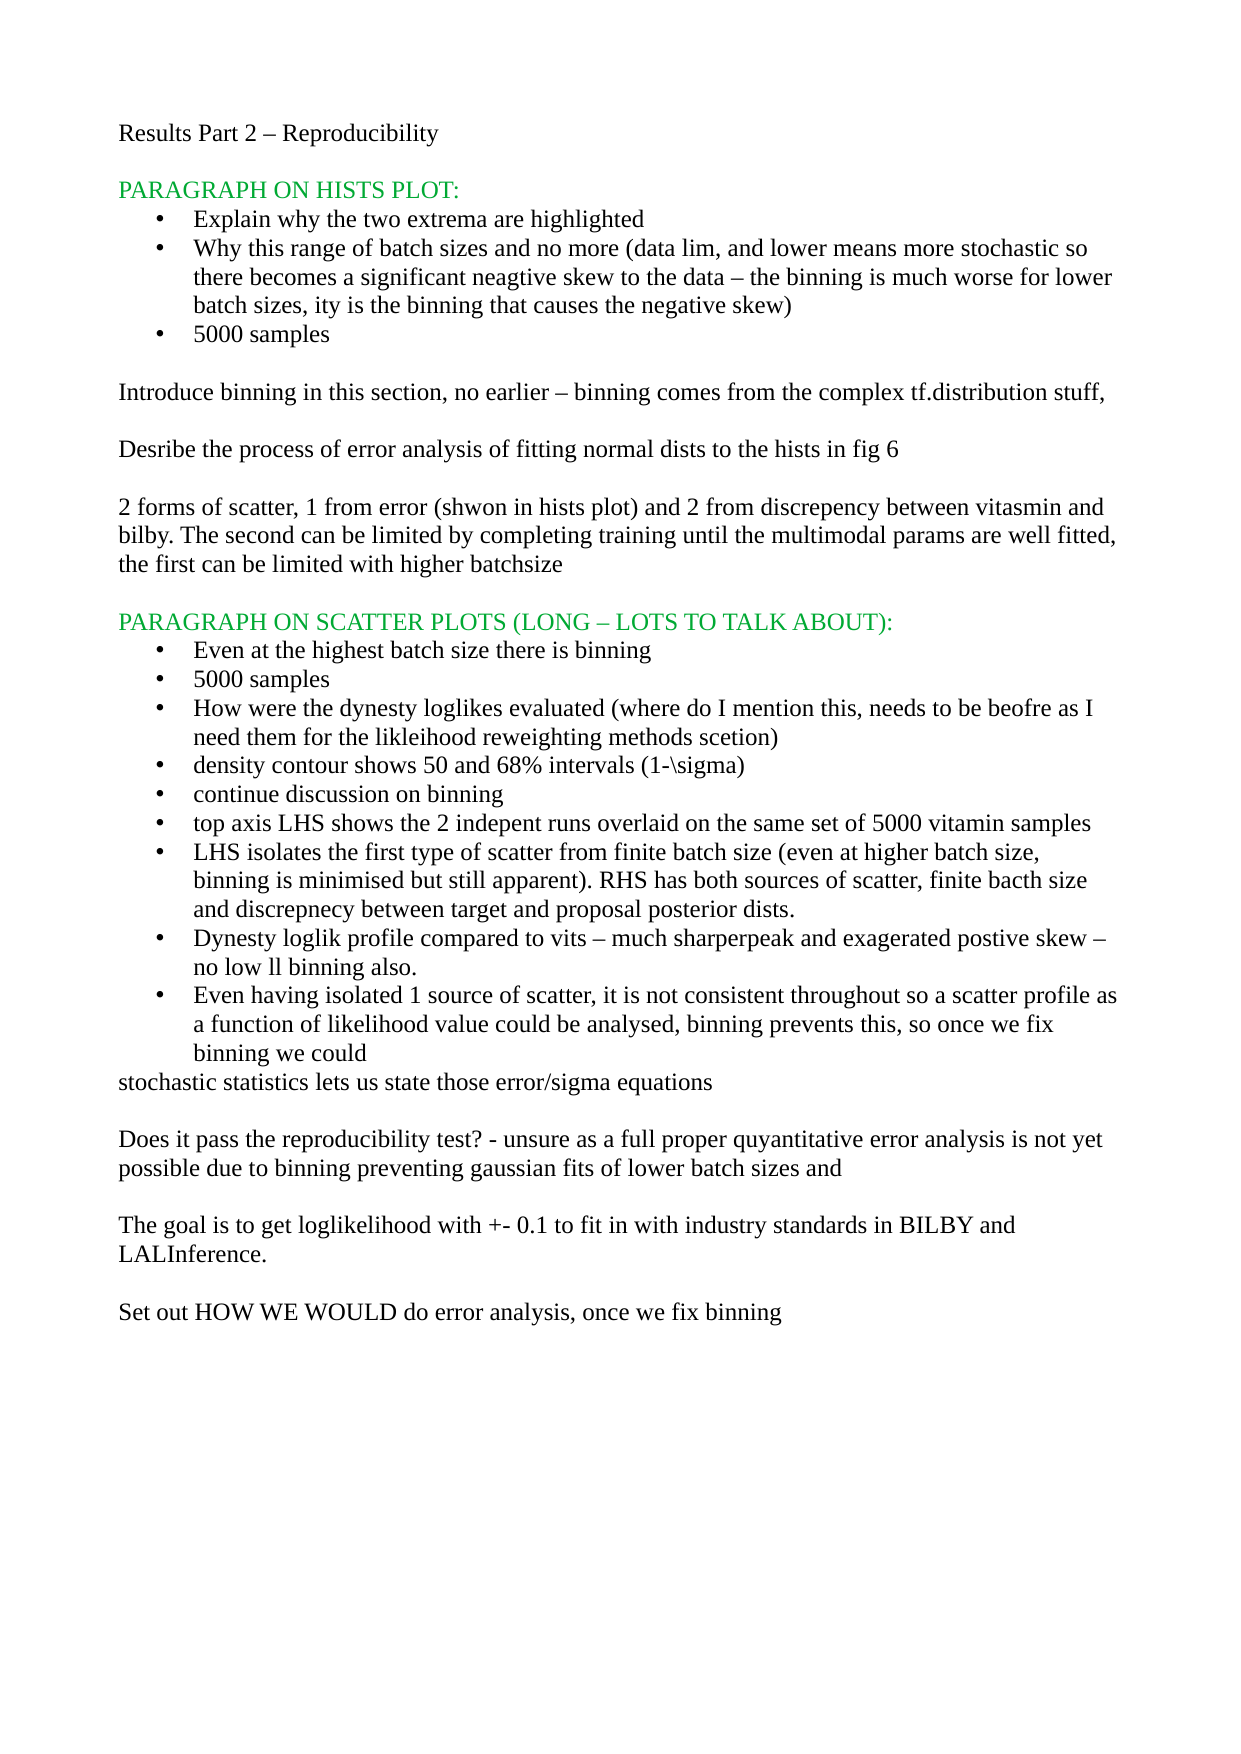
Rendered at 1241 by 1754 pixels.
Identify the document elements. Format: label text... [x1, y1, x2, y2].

list top axis LHS shows the 2 indepent runs overlaid on the same set of 5000 vitamin samples [156, 808, 1122, 837]
list Why this range of batch sizes and no more (data lim, and lower means more stochastic so there becomes a significant neagtive skew to the data – the binning is much worse for lower batch sizes, ity is the binning that causes the negative skew) [156, 233, 1122, 319]
list Dynesty loglik profile compared to vits – much sharperpeak and exagerated postive skew – no low ll binning also. [156, 923, 1122, 981]
list How were the dynesty loglikes evaluated (where do I mention this, needs to be beofre as I need them for the likleihood reweighting methods scetion) [156, 693, 1122, 751]
text stochastic statistics lets us state those error/sigma equations [118, 1067, 1122, 1096]
list continue discussion on binning [156, 779, 1122, 808]
text Introduce binning in this section, no earlier – binning comes from the complex tf.distribution stuff, [118, 377, 1122, 406]
text Set out HOW WE WOULD do error analysis, once we fix binning [118, 1297, 1122, 1326]
list Explain why the two extrema are highlighted [156, 204, 1122, 233]
list density contour shows 50 and 68% intervals (1-\sigma) [156, 751, 1122, 779]
list Even at the highest batch size there is binning [156, 636, 1122, 664]
text PARAGRAPH ON HISTS PLOT: [118, 176, 1122, 204]
text 2 forms of scatter, 1 from error (shwon in hists plot) and 2 from discrepency between vitasmin and bilby. The second can be limited by completing training until the multimodal params are well fitted, the first can be limited with higher batchsize [118, 492, 1122, 578]
list LHS isolates the first type of scatter from finite batch size (even at higher batch size, binning is minimised but still apparent). RHS has both sources of scatter, finite bacth size and discrepnecy between target and proposal posterior dists. [156, 837, 1122, 923]
text The goal is to get loglikelihood with +- 0.1 to fit in with industry standards in BILBY and LALInference. [118, 1211, 1122, 1268]
text PARAGRAPH ON SCATTER PLOTS (LONG – LOTS TO TALK ABOUT): [118, 607, 1122, 636]
text Desribe the process of error analysis of fitting normal dists to the hists in fig 6 [118, 434, 1122, 463]
list 5000 samples [156, 319, 1122, 348]
list Even having isolated 1 source of scatter, it is not consistent throughout so a scatter profile as a function of likelihood value could be analysed, binning prevents this, so once we fix binning we could [156, 981, 1122, 1067]
list 5000 samples [156, 664, 1122, 693]
text Does it pass the reproducibility test? - unsure as a full proper quyantitative error analysis is not yet possible due to binning preventing gaussian fits of lower batch sizes and [118, 1124, 1122, 1182]
text Results Part 2 – Reproducibility [118, 118, 1122, 147]
